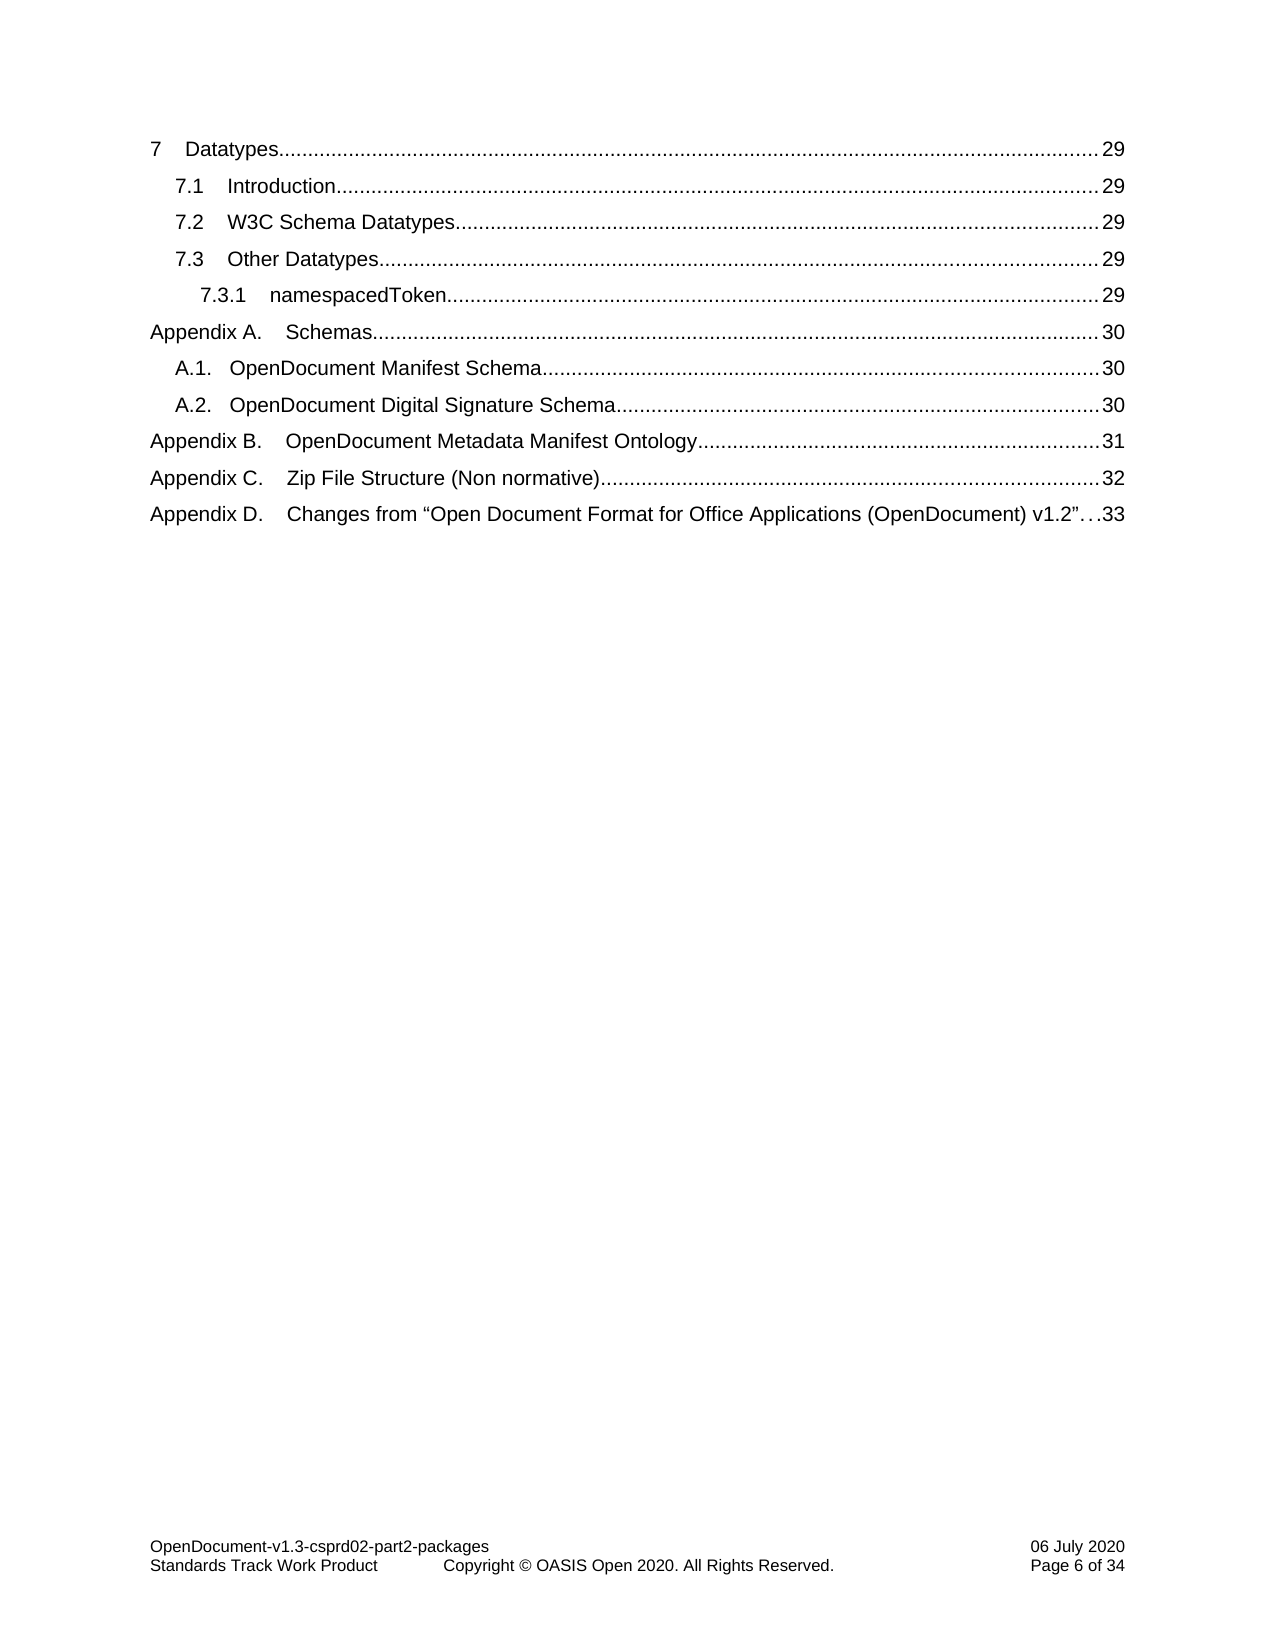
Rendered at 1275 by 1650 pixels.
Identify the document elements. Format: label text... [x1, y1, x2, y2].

text Appendix D. Changes from “Open Document Format for Office Applications (OpenDocument) v1.2” 33 [150, 502, 1125, 526]
text 7.3 Other Datatypes 29 [175, 247, 1125, 271]
text 7.2 W3C Schema Datatypes 29 [175, 210, 1125, 234]
text 7 Datatypes 29 [150, 137, 1125, 161]
text Appendix C. Zip File Structure (Non normative) 32 [150, 465, 1125, 489]
text A.2. OpenDocument Digital Signature Schema 30 [175, 392, 1125, 416]
text A.1. OpenDocument Manifest Schema 30 [175, 356, 1125, 380]
text Appendix B. OpenDocument Metadata Manifest Ontology 31 [150, 429, 1125, 453]
text 7.3.1 namespacedToken 29 [200, 283, 1125, 307]
text Appendix A. Schemas 30 [150, 319, 1125, 343]
text 7.1 Introduction 29 [175, 174, 1125, 198]
